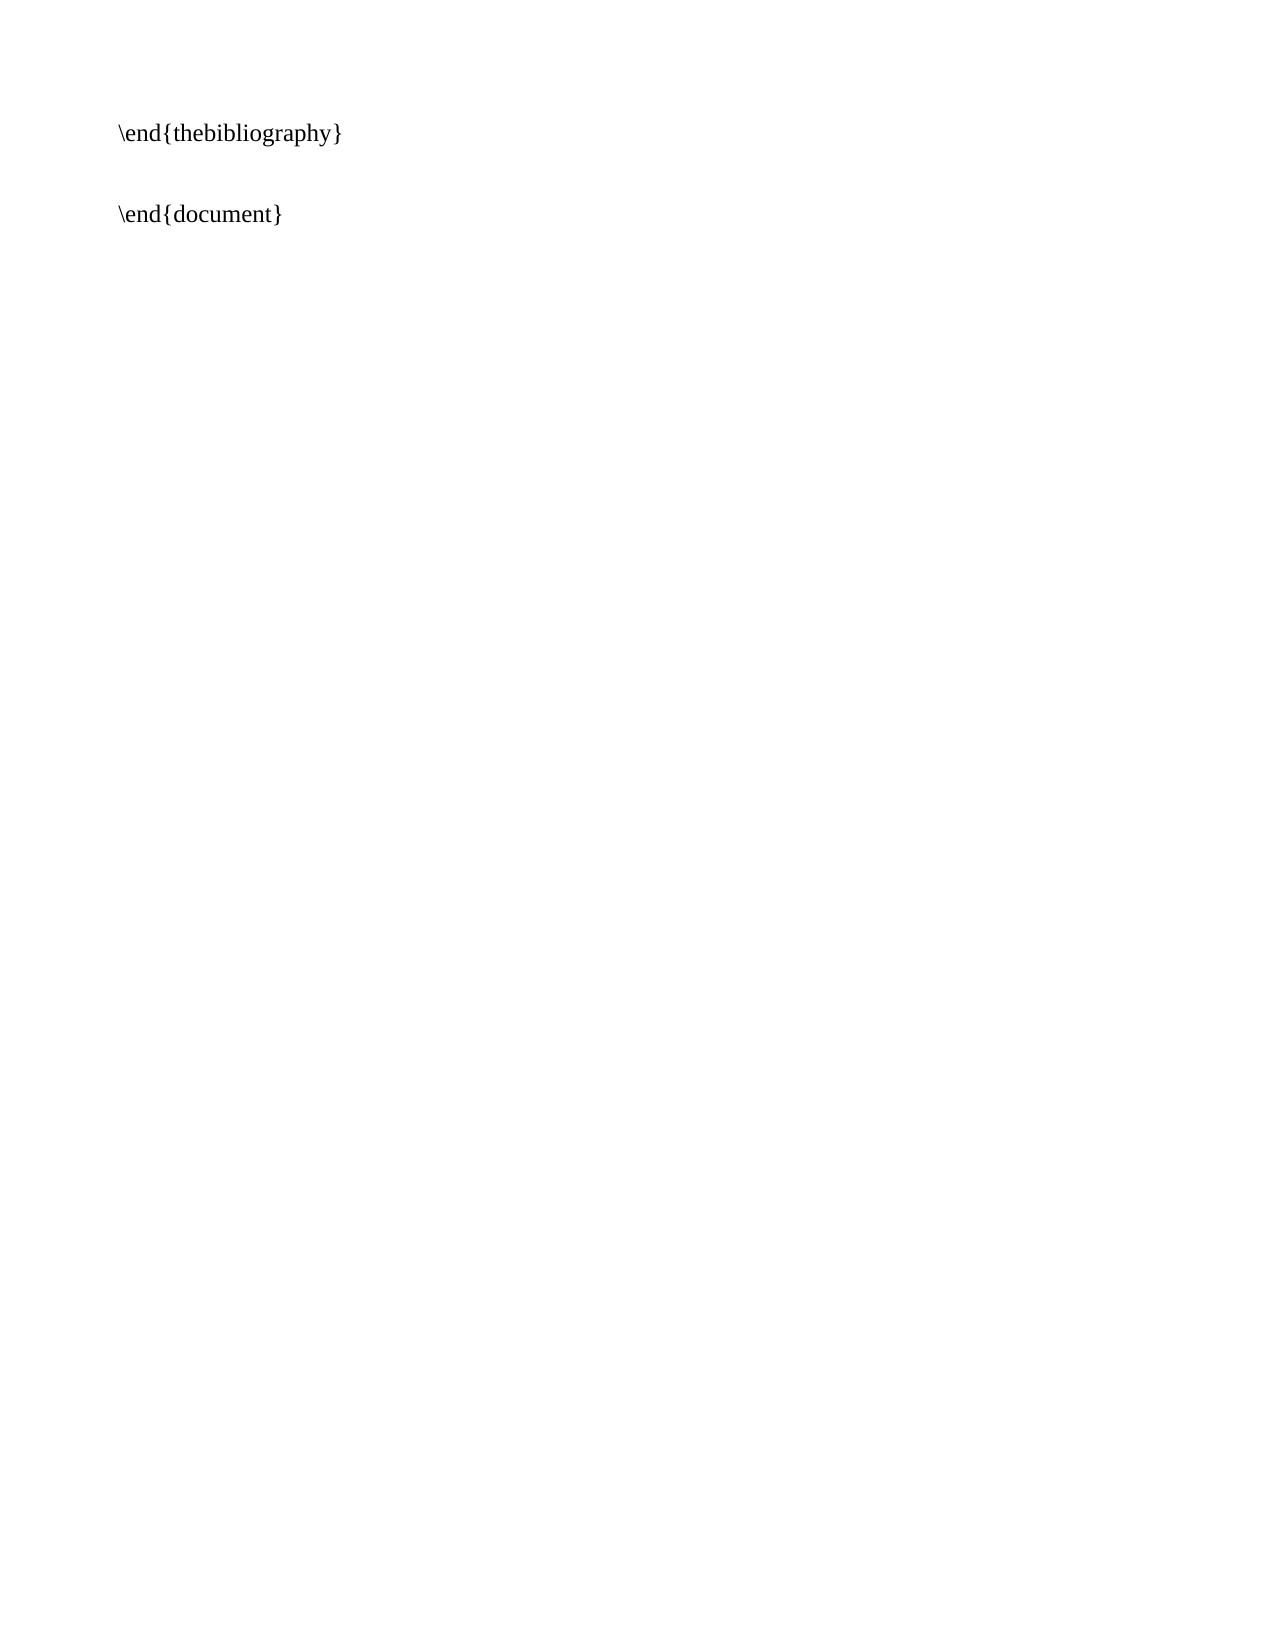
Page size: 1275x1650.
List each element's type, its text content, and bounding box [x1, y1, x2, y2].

text \end{document} [118, 199, 1157, 227]
text \end{thebibliography} [118, 118, 1157, 147]
